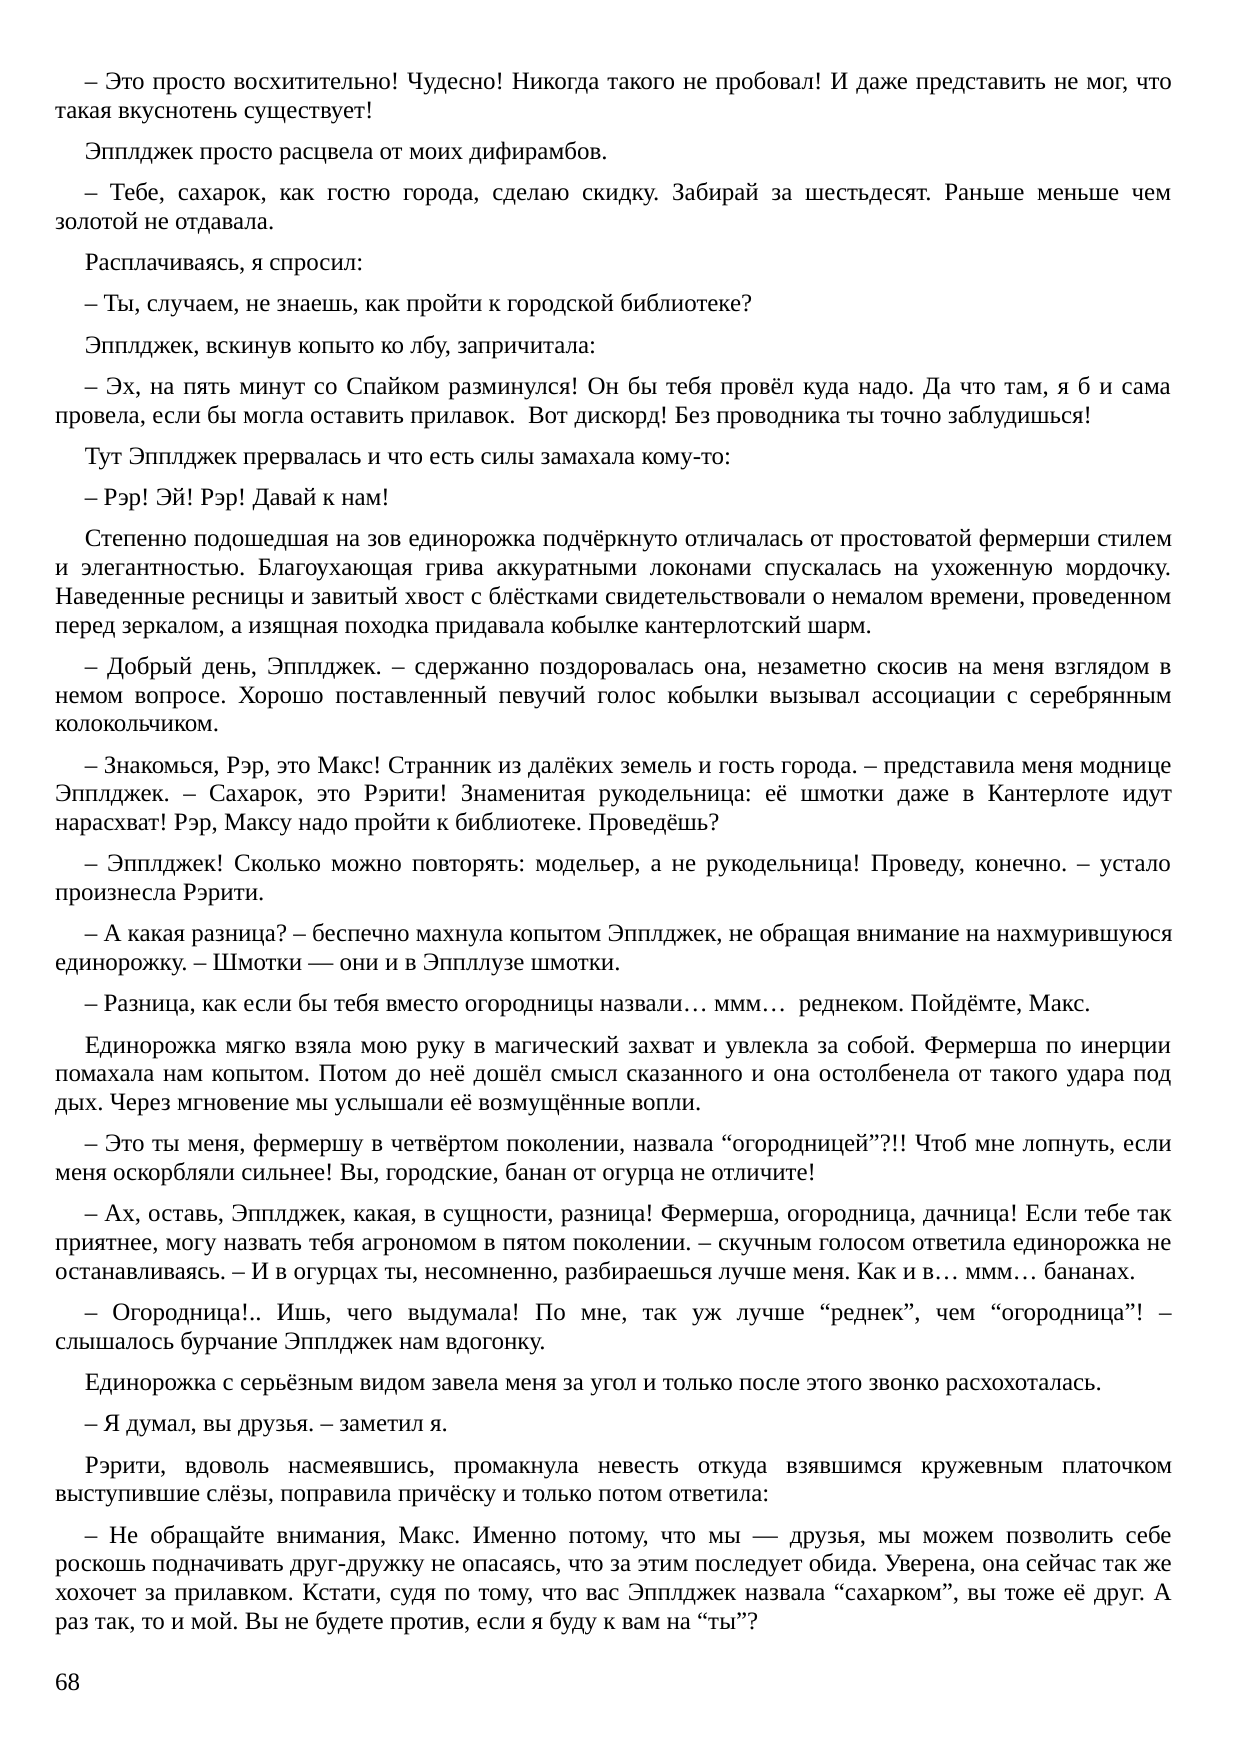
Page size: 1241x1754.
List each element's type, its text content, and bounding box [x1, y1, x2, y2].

text – Это ты меня, фермершу в четвёртом поколении, назвала “огородницей”?!! Чтоб мне лопнуть, если меня оскорбляли сильнее! Вы, городские, банан от огурца не отличите! [55, 1128, 1173, 1186]
text – Огородница!.. Ишь, чего выдумала! По мне, так уж лучше “реднек”, чем “огородница”! – слышалось бурчание Эпплджек нам вдогонку. [55, 1297, 1173, 1355]
text – Это просто восхитительно! Чудесно! Никогда такого не пробовал! И даже представить не мог, что такая вкуснотень существует! [55, 66, 1173, 123]
text Эпплджек просто расцвела от моих дифирамбов. [55, 136, 1173, 165]
text – Ах, оставь, Эпплджек, какая, в сущности, разница! Фермерша, огородница, дачница! Если тебе так приятнее, могу назвать тебя агрономом в пятом поколении. – скучным голосом ответила единорожка не останавливаясь. – И в огурцах ты, несомненно, разбираешься лучше меня. Как и в… ммм… бананах. [55, 1198, 1173, 1285]
text – Рэр! Эй! Рэр! Давай к нам! [55, 482, 1173, 511]
text Тут Эпплджек прервалась и что есть силы замахала кому-то: [55, 441, 1173, 470]
text Степенно подошедшая на зов единорожка подчёркнуто отличалась от простоватой фермерши стилем и элегантностью. Благоухающая грива аккуратными локонами спускалась на ухоженную мордочку. Наведенные ресницы и завитый хвост с блёстками свидетельствовали о немалом времени, проведенном перед зеркалом, а изящная походка придавала кобылке кантерлотский шарм. [55, 523, 1173, 638]
text Эпплджек, вскинув копыто ко лбу, запричитала: [55, 330, 1173, 358]
text – Эпплджек! Сколько можно повторять: модельер, а не рукодельница! Проведу, конечно. – устало произнесла Рэрити. [55, 848, 1173, 906]
text Рэрити, вдоволь насмеявшись, промакнула невесть откуда взявшимся кружевным платочком выступившие слёзы, поправила причёску и только потом ответила: [55, 1450, 1173, 1507]
text – Тебе, сахарок, как гостю города, сделаю скидку. Забирай за шестьдесят. Раньше меньше чем золотой не отдавала. [55, 177, 1173, 235]
text – Разница, как если бы тебя вместо огородницы назвали… ммм… реднеком. Пойдёмте, Макс. [55, 988, 1173, 1017]
text Единорожка с серьёзным видом завела меня за угол и только после этого звонко расхохоталась. [55, 1367, 1173, 1396]
text – Ты, случаем, не знаешь, как пройти к городской библиотеке? [55, 288, 1173, 317]
text – Знакомься, Рэр, это Макс! Странник из далёких земель и гость города. – представила меня моднице Эпплджек. – Сахарок, это Рэрити! Знаменитая рукодельница: её шмотки даже в Кантерлоте идут нарасхват! Рэр, Максу надо пройти к библиотеке. Проведёшь? [55, 750, 1173, 836]
text – Добрый день, Эпплджек. – сдержанно поздоровалась она, незаметно скосив на меня взглядом в немом вопросе. Хорошо поставленный певучий голос кобылки вызывал ассоциации с серебрянным колокольчиком. [55, 651, 1173, 737]
text – А какая разница? – беспечно махнула копытом Эпплджек, не обращая внимание на нахмурившуюся единорожку. – Шмотки — они и в Эппллузе шмотки. [55, 918, 1173, 976]
text – Не обращайте внимания, Макс. Именно потому, что мы — друзья, мы можем позволить себе роскошь подначивать друг-дружку не опасаясь, что за этим последует обида. Уверена, она сейчас так же хохочет за прилавком. Кстати, судя по тому, что вас Эпплджек назвала “сахарком”, вы тоже её друг. А раз так, то и мой. Вы не будете против, если я буду к вам на “ты”? [55, 1520, 1173, 1635]
text Расплачиваясь, я спросил: [55, 247, 1173, 276]
text Единорожка мягко взяла мою руку в магический захват и увлекла за собой. Фермерша по инерции помахала нам копытом. Потом до неё дошёл смысл сказанного и она остолбенела от такого удара под дых. Через мгновение мы услышали её возмущённые вопли. [55, 1030, 1173, 1116]
text – Эх, на пять минут со Спайком разминулся! Он бы тебя провёл куда надо. Да что там, я б и сама провела, если бы могла оставить прилавок. Вот дискорд! Без проводника ты точно заблудишься! [55, 371, 1173, 428]
text – Я думал, вы друзья. – заметил я. [55, 1408, 1173, 1437]
